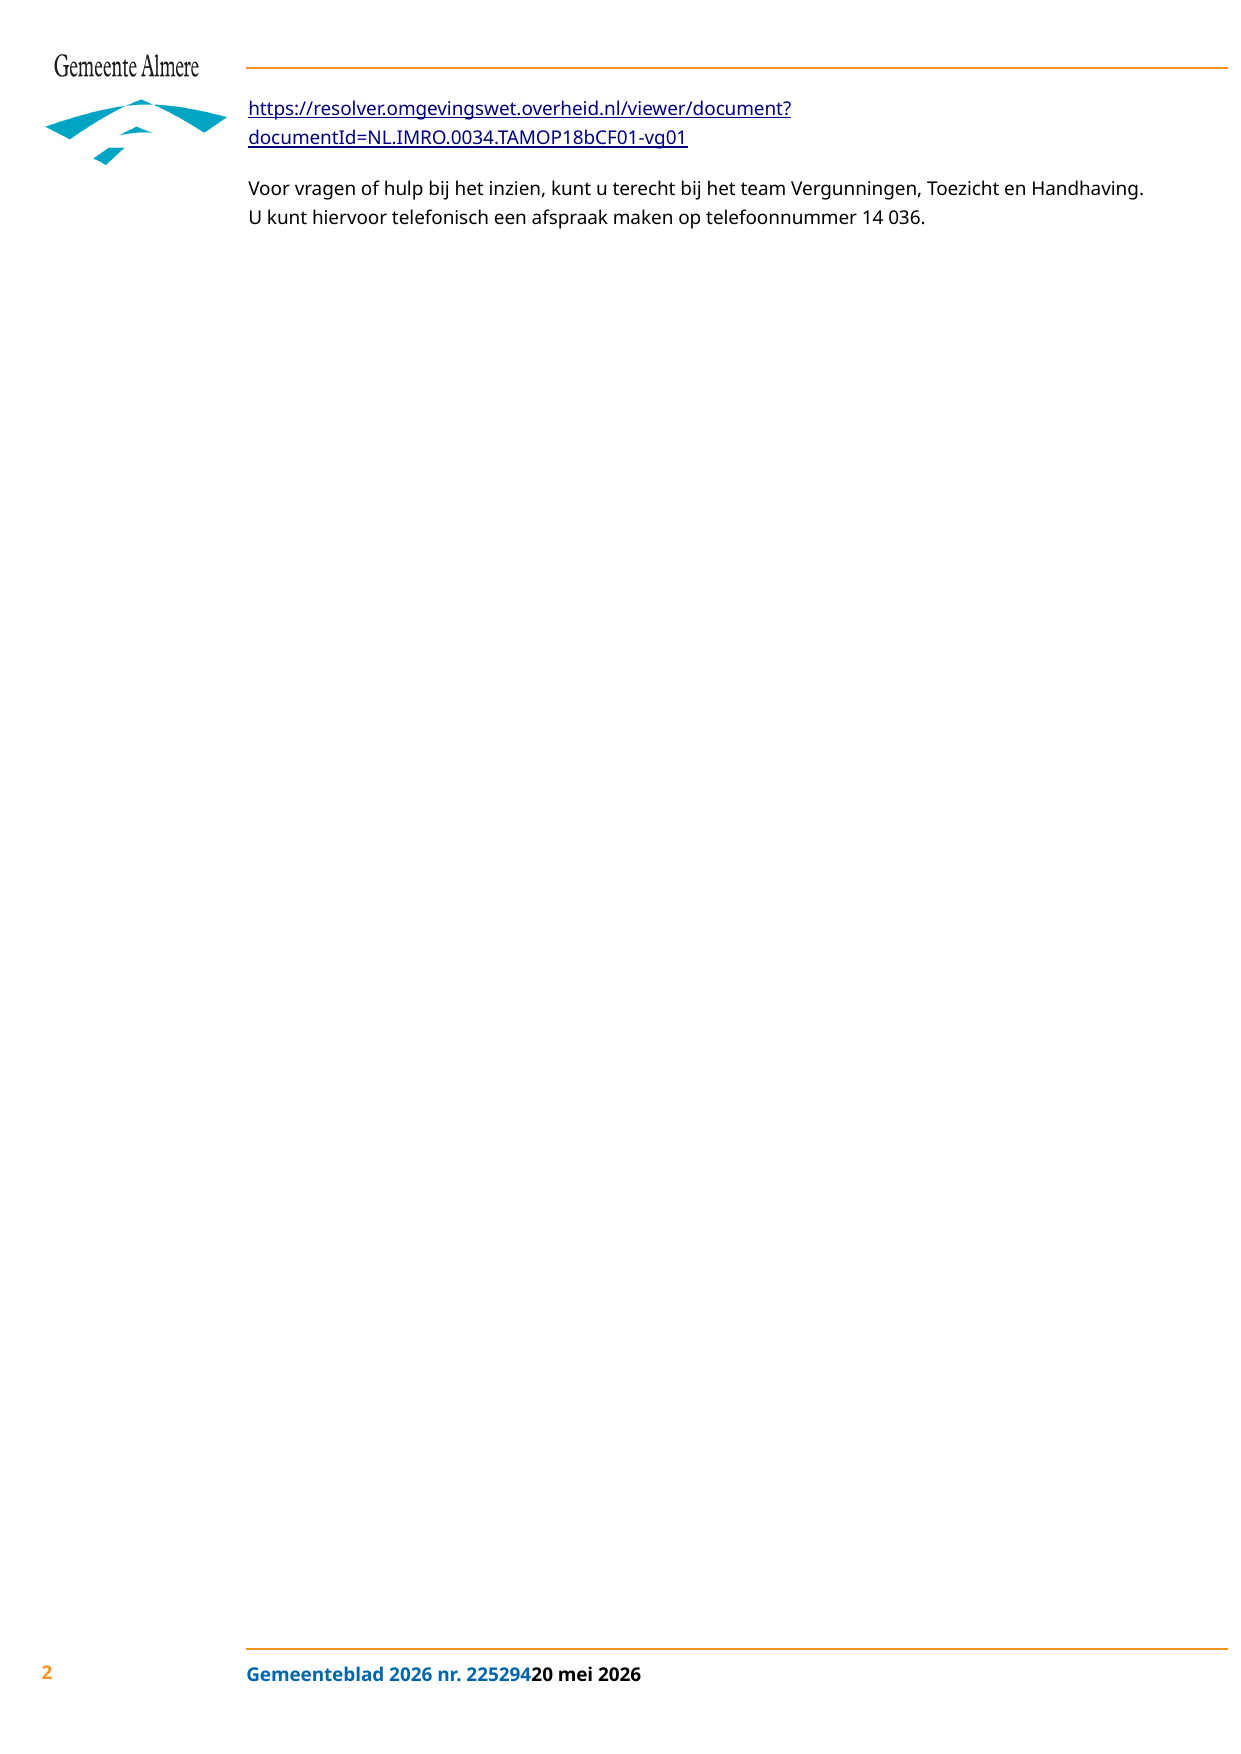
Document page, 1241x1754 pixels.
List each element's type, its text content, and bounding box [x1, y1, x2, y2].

text https://resolver.omgevingswet.overheid.nl/viewer/document?documentId=NL.IMRO.0034.TAMOP18bCF01-vg01 [248, 95, 1152, 150]
picture [41, 47, 231, 172]
text Voor vragen of hulp bij het inzien, kunt u terecht bij het team Vergunningen, Toezicht en Handhaving. U kunt hiervoor telefonisch een afspraak maken op telefoonnummer 14 036. [248, 175, 1152, 230]
